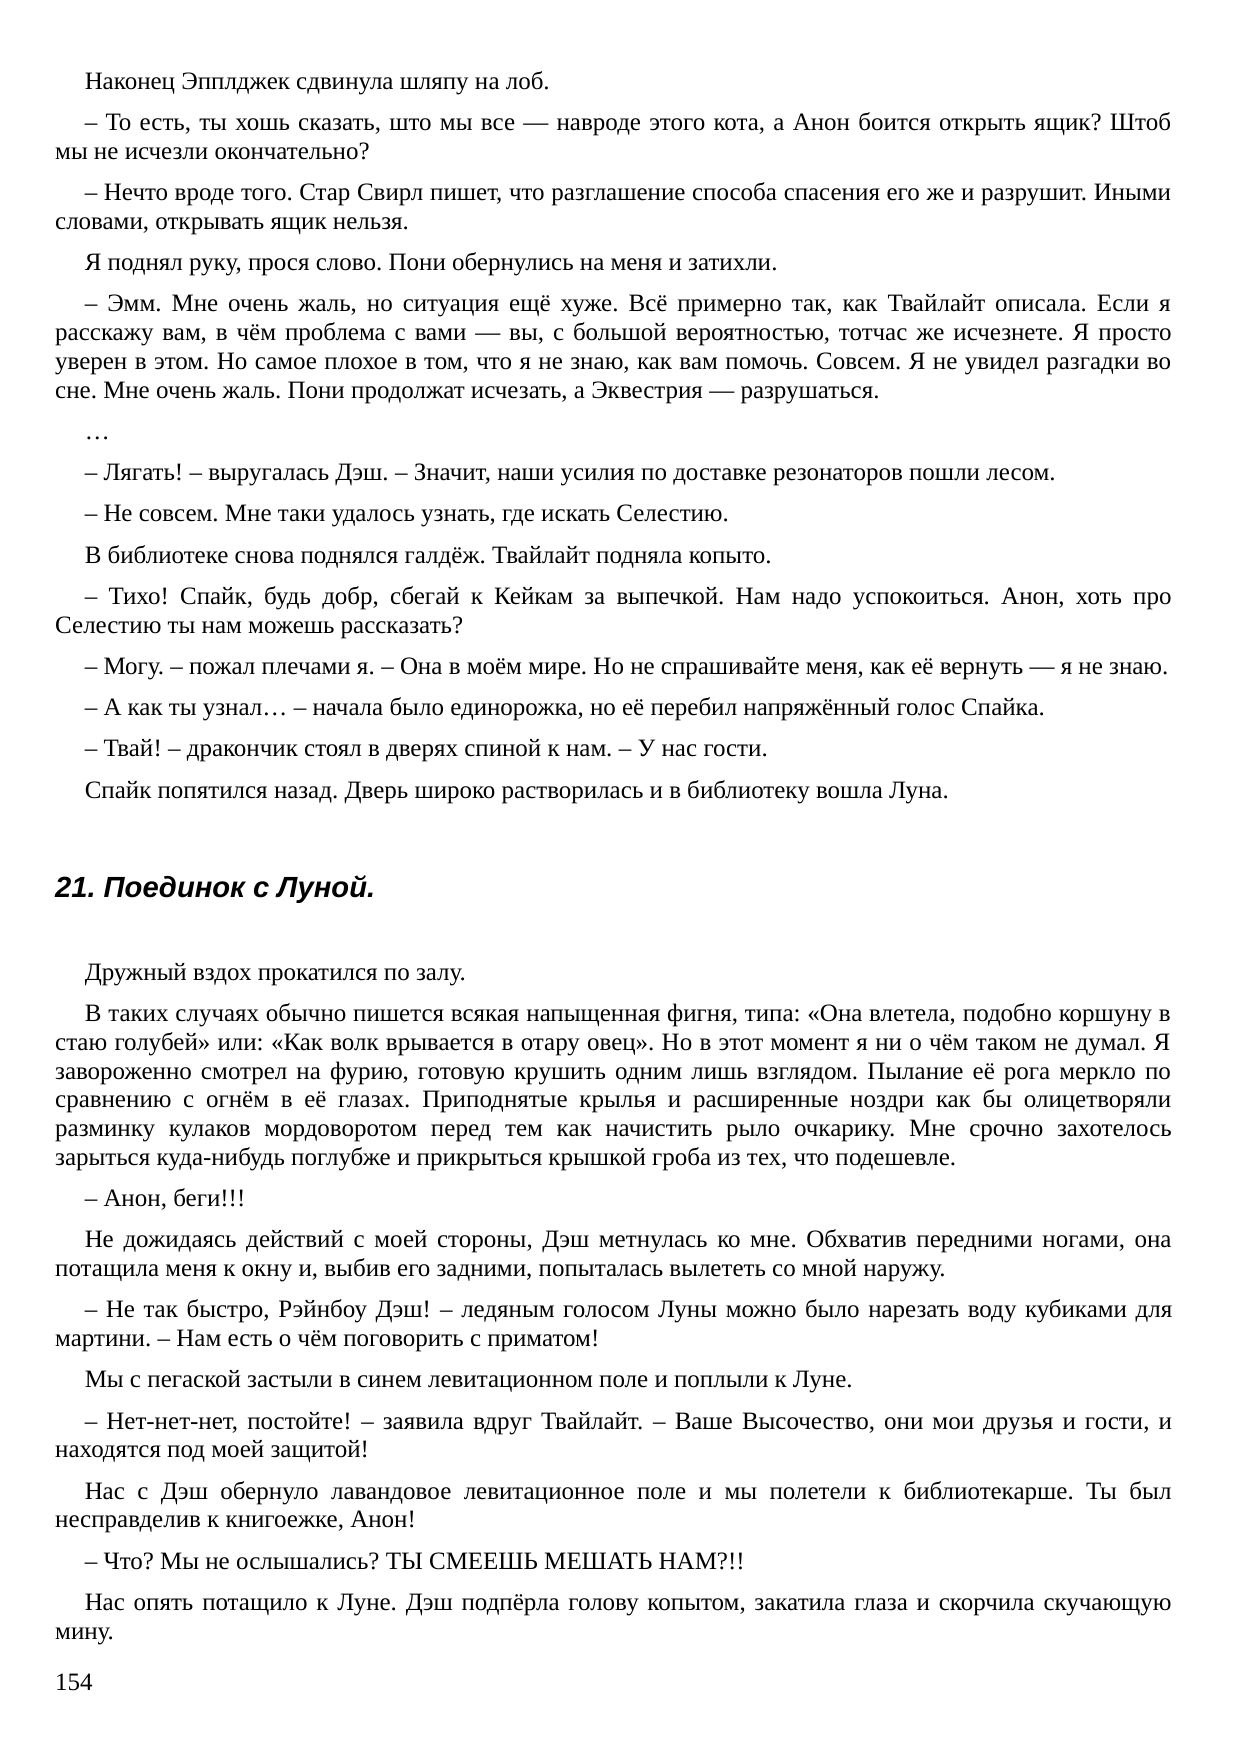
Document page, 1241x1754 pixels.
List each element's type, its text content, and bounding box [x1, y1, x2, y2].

text … [55, 416, 1173, 445]
text – Не совсем. Мне таки удалось узнать, где искать Селестию. [55, 498, 1173, 527]
text Не дожидаясь действий с моей стороны, Дэш метнулась ко мне. Обхватив передними ногами, она потащила меня к окну и, выбив его задними, попыталась вылететь со мной наружу. [55, 1224, 1173, 1282]
text – Тихо! Спайк, будь добр, сбегай к Кейкам за выпечкой. Нам надо успокоиться. Анон, хоть про Селестию ты нам можешь рассказать? [55, 581, 1173, 638]
text – Анон, беги!!! [55, 1183, 1173, 1212]
text – Нет-нет-нет, постойте! – заявила вдруг Твайлайт. – Ваше Высочество, они мои друзья и гости, и находятся под моей защитой! [55, 1406, 1173, 1463]
text В библиотеке снова поднялся галдёж. Твайлайт подняла копыто. [55, 540, 1173, 568]
text Нас с Дэш обернуло лавандовое левитационное поле и мы полетели к библиотекарше. Ты был несправделив к книгоежке, Анон! [55, 1476, 1173, 1533]
text – А как ты узнал… – начала было единорожка, но её перебил напряжённый голос Спайка. [55, 692, 1173, 721]
text – Эмм. Мне очень жаль, но ситуация ещё хуже. Всё примерно так, как Твайлайт описала. Если я расскажу вам, в чём проблема с вами — вы, с большой вероятностью, тотчас же исчезнете. Я просто уверен в этом. Но самое плохое в том, что я не знаю, как вам помочь. Совсем. Я не увидел разгадки во сне. Мне очень жаль. Пони продолжат исчезать, а Эквестрия — разрушаться. [55, 288, 1173, 403]
text Дружный вздох прокатился по залу. [55, 957, 1173, 986]
subtitle 21. Поединок с Луной. [55, 870, 1173, 903]
text – Могу. – пожал плечами я. – Она в моём мире. Но не спрашивайте меня, как её вернуть — я не знаю. [55, 651, 1173, 680]
text – То есть, ты хошь сказать, што мы все — навроде этого кота, а Анон боится открыть ящик? Штоб мы не исчезли окончательно? [55, 107, 1173, 165]
text Мы с пегаской застыли в синем левитационном поле и поплыли к Луне. [55, 1364, 1173, 1393]
text Спайк попятился назад. Дверь широко растворилась и в библиотеку вошла Луна. [55, 775, 1173, 803]
text – Не так быстро, Рэйнбоу Дэш! – ледяным голосом Луны можно было нарезать воду кубиками для мартини. – Нам есть о чём поговорить с приматом! [55, 1294, 1173, 1352]
text Нас опять потащило к Луне. Дэш подпёрла голову копытом, закатила глаза и скорчила скучающую мину. [55, 1587, 1173, 1644]
text – Лягать! – выругалась Дэш. – Значит, наши усилия по доставке резонаторов пошли лесом. [55, 457, 1173, 486]
text Наконец Эпплджек сдвинула шляпу на лоб. [55, 66, 1173, 95]
text – Твай! – дракончик стоял в дверях спиной к нам. – У нас гости. [55, 733, 1173, 762]
text Я поднял руку, прося слово. Пони обернулись на меня и затихли. [55, 247, 1173, 276]
text – Что? Мы не ослышались? ТЫ СМЕЕШЬ МЕШАТЬ НАМ?!! [55, 1546, 1173, 1574]
text В таких случаях обычно пишется всякая напыщенная фигня, типа: «Она влетела, подобно коршуну в стаю голубей» или: «Как волк врывается в отару овец». Но в этот момент я ни о чём таком не думал. Я завороженно смотрел на фурию, готовую крушить одним лишь взглядом. Пылание её рога меркло по сравнению с огнём в её глазах. Приподнятые крылья и расширенные ноздри как бы олицетворяли разминку кулаков мордоворотом перед тем как начистить рыло очкарику. Мне срочно захотелось зарыться куда-нибудь поглубже и прикрыться крышкой гроба из тех, что подешевле. [55, 998, 1173, 1171]
text – Нечто вроде того. Стар Свирл пишет, что разглашение способа спасения его же и разрушит. Иными словами, открывать ящик нельзя. [55, 177, 1173, 235]
